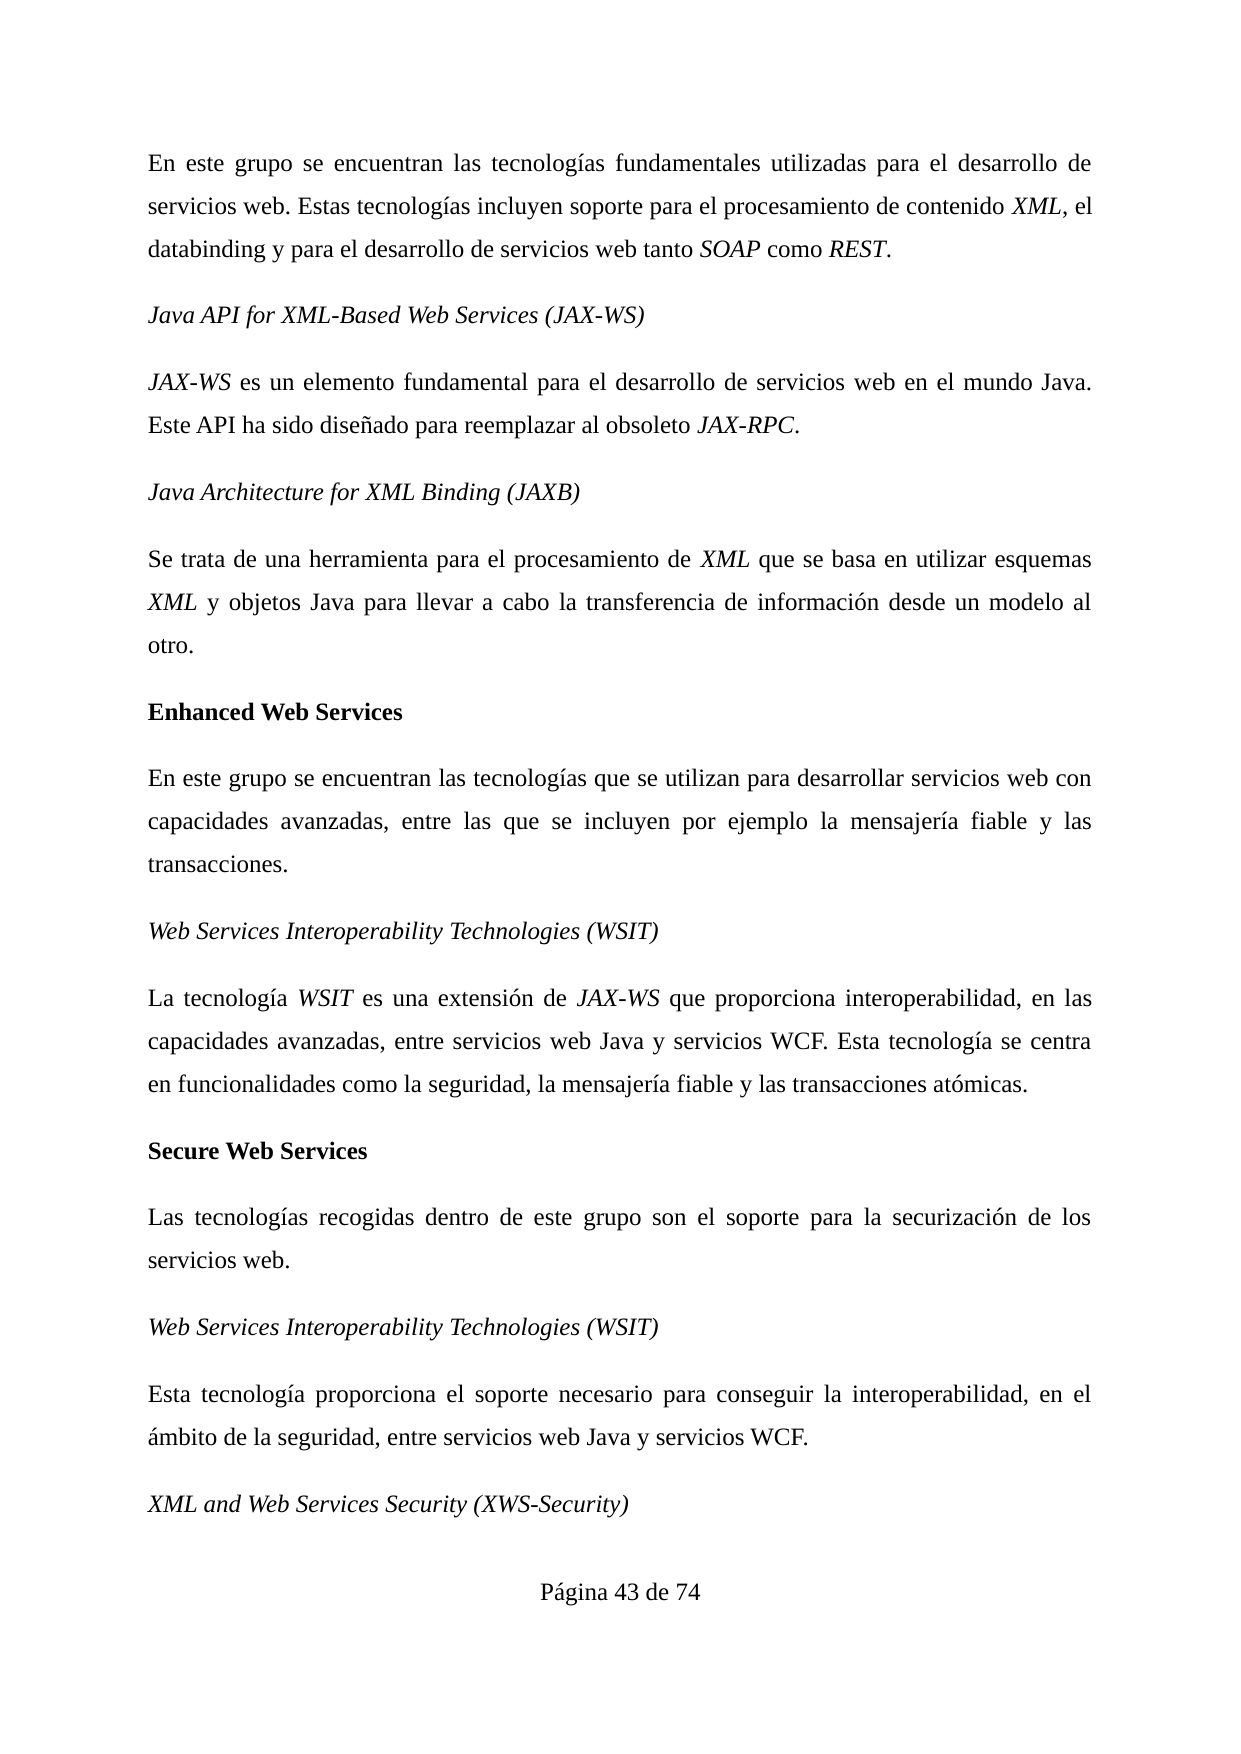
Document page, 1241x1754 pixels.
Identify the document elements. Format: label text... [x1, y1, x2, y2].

text Secure Web Services [148, 1136, 1093, 1164]
text En este grupo se encuentran las tecnologías fundamentales utilizadas para el desarrollo de servicios web. Estas tecnologías incluyen soporte para el procesamiento de contenido XML, el databinding y para el desarrollo de servicios web tanto SOAP como REST. [148, 148, 1093, 263]
text La tecnología WSIT es una extensión de JAX-WS que proporciona interoperabilidad, en las capacidades avanzadas, entre servicios web Java y servicios WCF. Esta tecnología se centra en funcionalidades como la seguridad, la mensajería fiable y las transacciones atómicas. [148, 983, 1093, 1098]
text Java Architecture for XML Binding (JAXB) [148, 477, 1093, 506]
text Las tecnologías recogidas dentro de este grupo son el soporte para la securización de los servicios web. [148, 1202, 1093, 1274]
text JAX-WS es un elemento fundamental para el desarrollo de servicios web en el mundo Java. Este API ha sido diseñado para reemplazar al obsoleto JAX-RPC. [148, 367, 1093, 439]
text Se trata de una herramienta para el procesamiento de XML que se basa en utilizar esquemas XML y objetos Java para llevar a cabo la transferencia de información desde un modelo al otro. [148, 544, 1093, 659]
text XML and Web Services Security (XWS-Security) [148, 1489, 1093, 1517]
text Java API for XML-Based Web Services (JAX-WS) [148, 301, 1093, 329]
text Enhanced Web Services [148, 697, 1093, 725]
text Esta tecnología proporciona el soporte necesario para conseguir la interoperabilidad, en el ámbito de la seguridad, entre servicios web Java y servicios WCF. [148, 1379, 1093, 1451]
text En este grupo se encuentran las tecnologías que se utilizan para desarrollar servicios web con capacidades avanzadas, entre las que se incluyen por ejemplo la mensajería fiable y las transacciones. [148, 763, 1093, 878]
text Web Services Interoperability Technologies (WSIT) [148, 916, 1093, 945]
text Web Services Interoperability Technologies (WSIT) [148, 1312, 1093, 1341]
